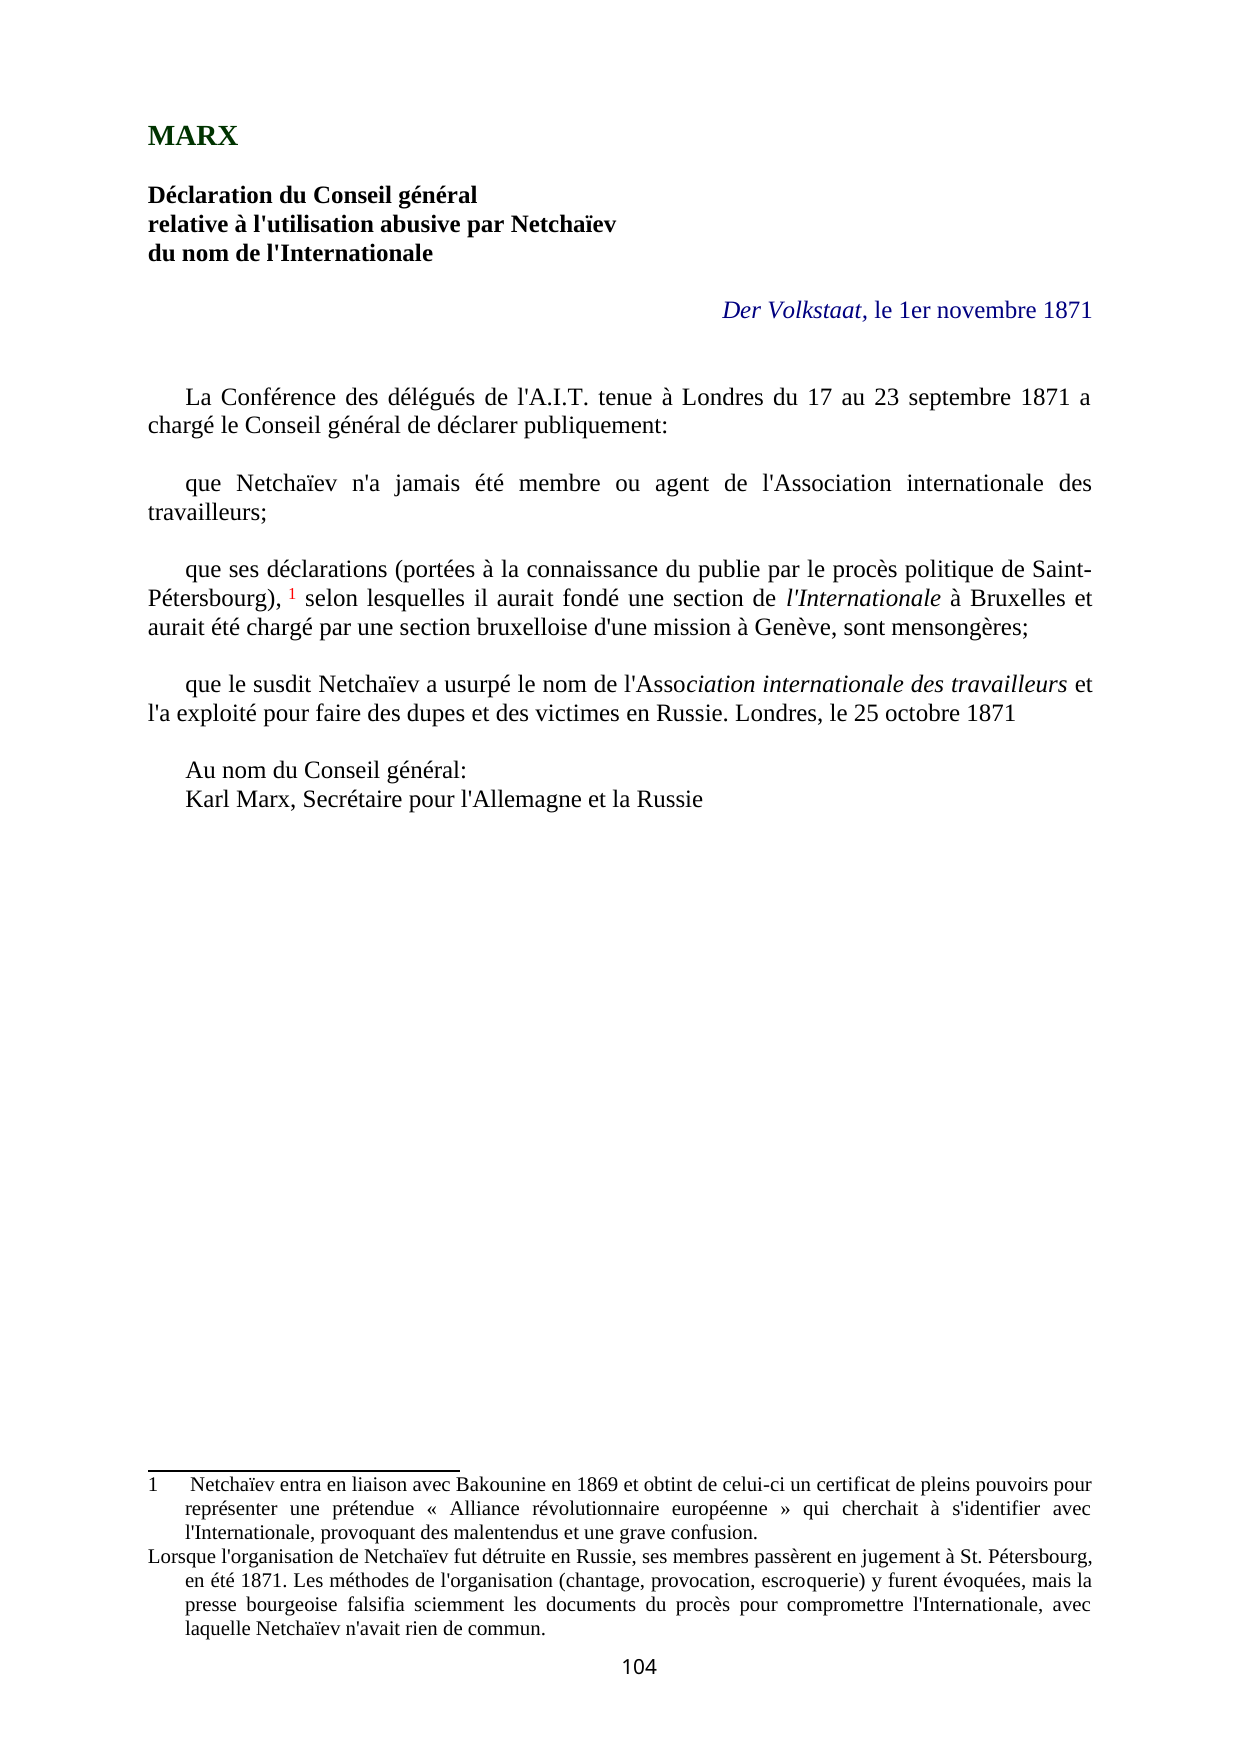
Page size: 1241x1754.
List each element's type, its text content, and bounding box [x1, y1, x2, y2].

text Lorsque l'organisation de Netchaïev fut détruite en Russie, ses membres passèrent en juge­ment à St. Pétersbourg, en été 1871. Les méthodes de l'organisation (chantage, provocation, escro­querie) y furent évoquées, mais la presse bourgeoise falsifia sciemment les documents du procès pour compromettre l'Internationale, avec laquelle Netchaïev n'avait rien de commun. [148, 1544, 1093, 1640]
text Karl Marx, Secrétaire pour l'Allemagne et la Russie [148, 784, 1093, 813]
text que ses déclarations (portées à la connaissance du publie par le procès politique de Saint-Pétersbourg), selon lesquelles il aurait fondé une section de l'Internationale à Bruxelles et aurait été chargé par une section bruxelloise d'une mission à Genève, sont mensongères; [148, 554, 1093, 640]
text MARX [148, 118, 1093, 152]
text que le susdit Netchaïev a usurpé le nom de l'Association internationale des travailleurs et l'a exploité pour faire des dupes et des victimes en Russie. Londres, le 25 octobre 1871 [148, 669, 1093, 727]
text Netchaïev entra en liaison avec Bakounine en 1869 et obtint de celui-ci un certificat de pleins pouvoirs pour représenter une prétendue « Alliance révolutionnaire européenne » qui cherchait à s'identifier avec l'Internationale, provoquant des malentendus et une grave confusion. [148, 1472, 1093, 1544]
text Déclaration du Conseil général [148, 180, 1093, 209]
text Au nom du Conseil général: [148, 755, 1093, 784]
text du nom de l'Internationale [148, 238, 1093, 267]
text que Netchaïev n'a jamais été membre ou agent de l'Association internationale des travailleurs; [148, 468, 1093, 525]
text La Conférence des délégués de l'A.I.T. tenue à Londres du 17 au 23 septembre 1871 a chargé le Conseil général de déclarer publiquement: [148, 382, 1093, 439]
text relative à l'utilisation abusive par Netchaïev [148, 209, 1093, 238]
text Der Volkstaat, le 1er novembre 1871 [148, 295, 1093, 324]
